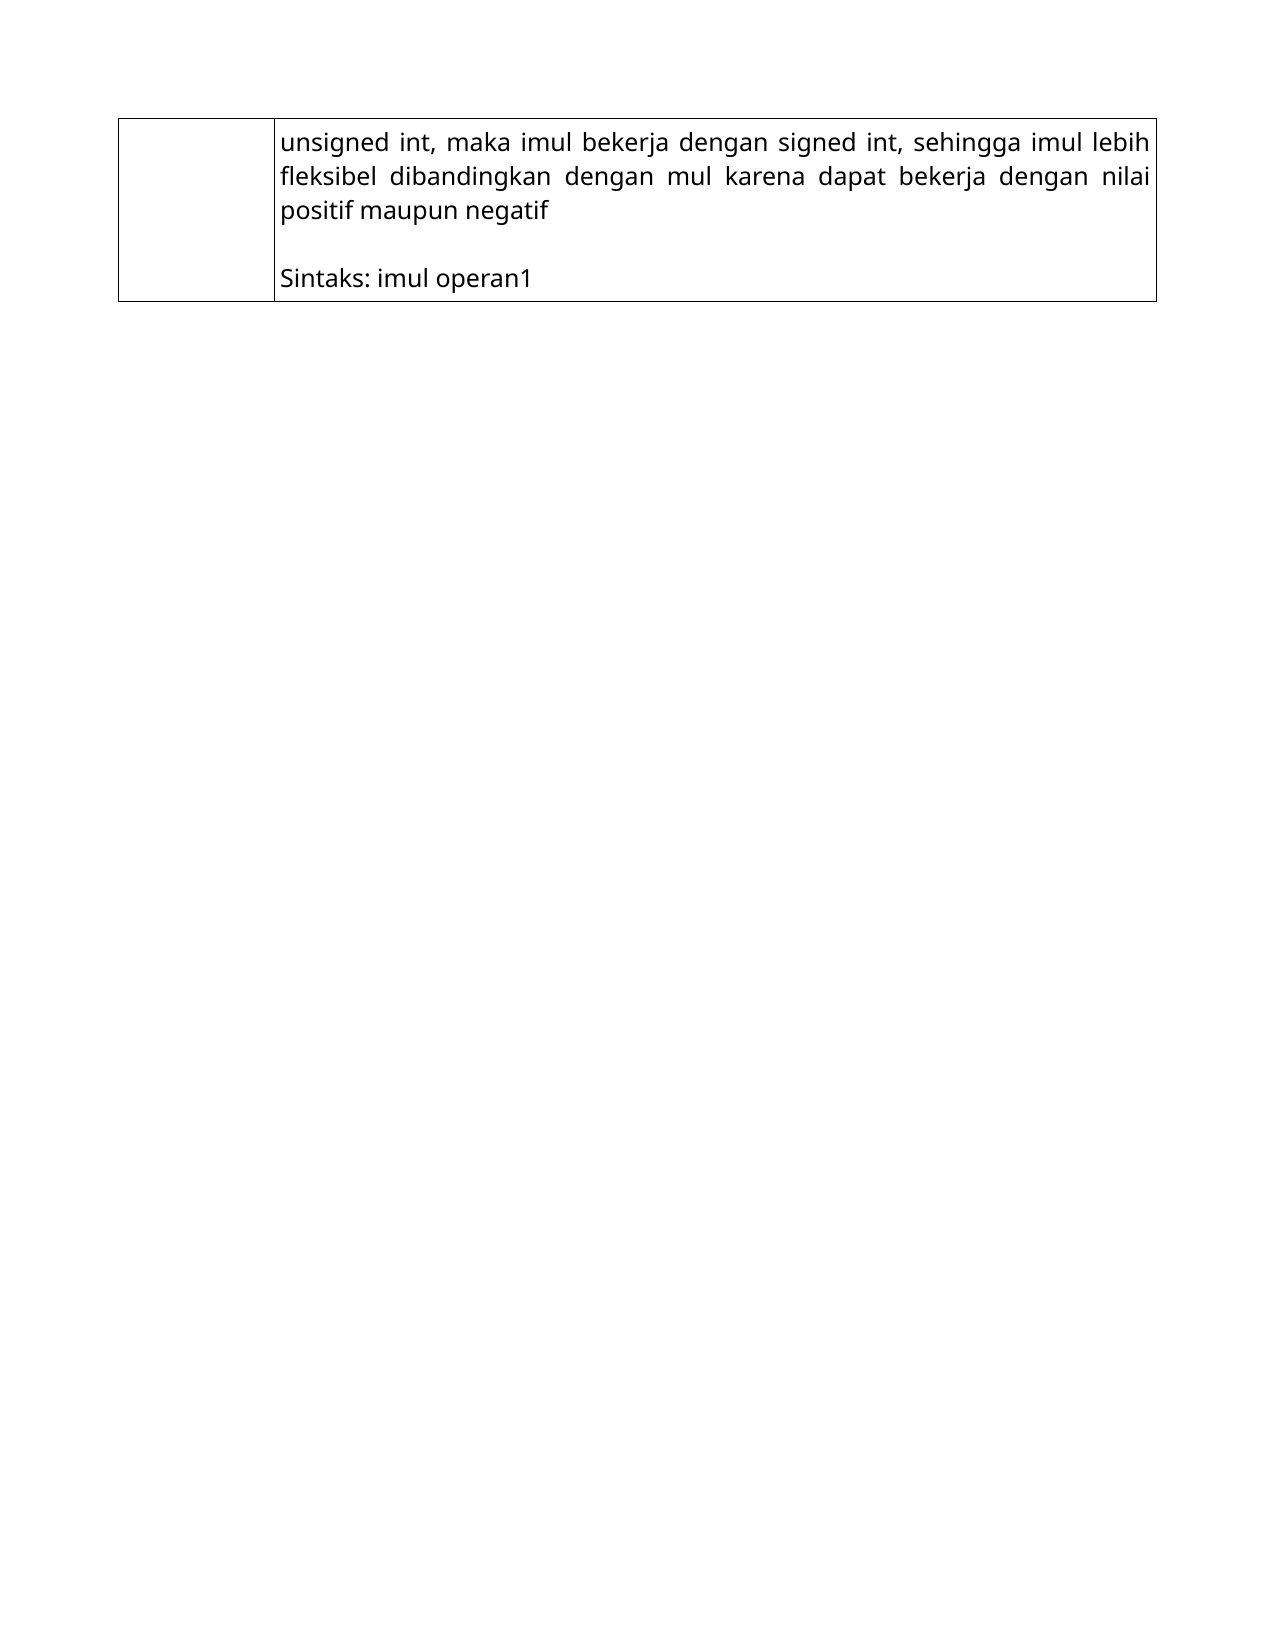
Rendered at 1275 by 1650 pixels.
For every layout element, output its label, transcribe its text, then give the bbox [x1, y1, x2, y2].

table_cell unsigned int, maka imul bekerja dengan signed int, sehingga imul lebih fleksibel dibandingkan dengan mul karena dapat bekerja dengan nilai positif maupun negatif Sintaks: imul operan1 [275, 119, 1156, 301]
table_cell [119, 119, 274, 301]
